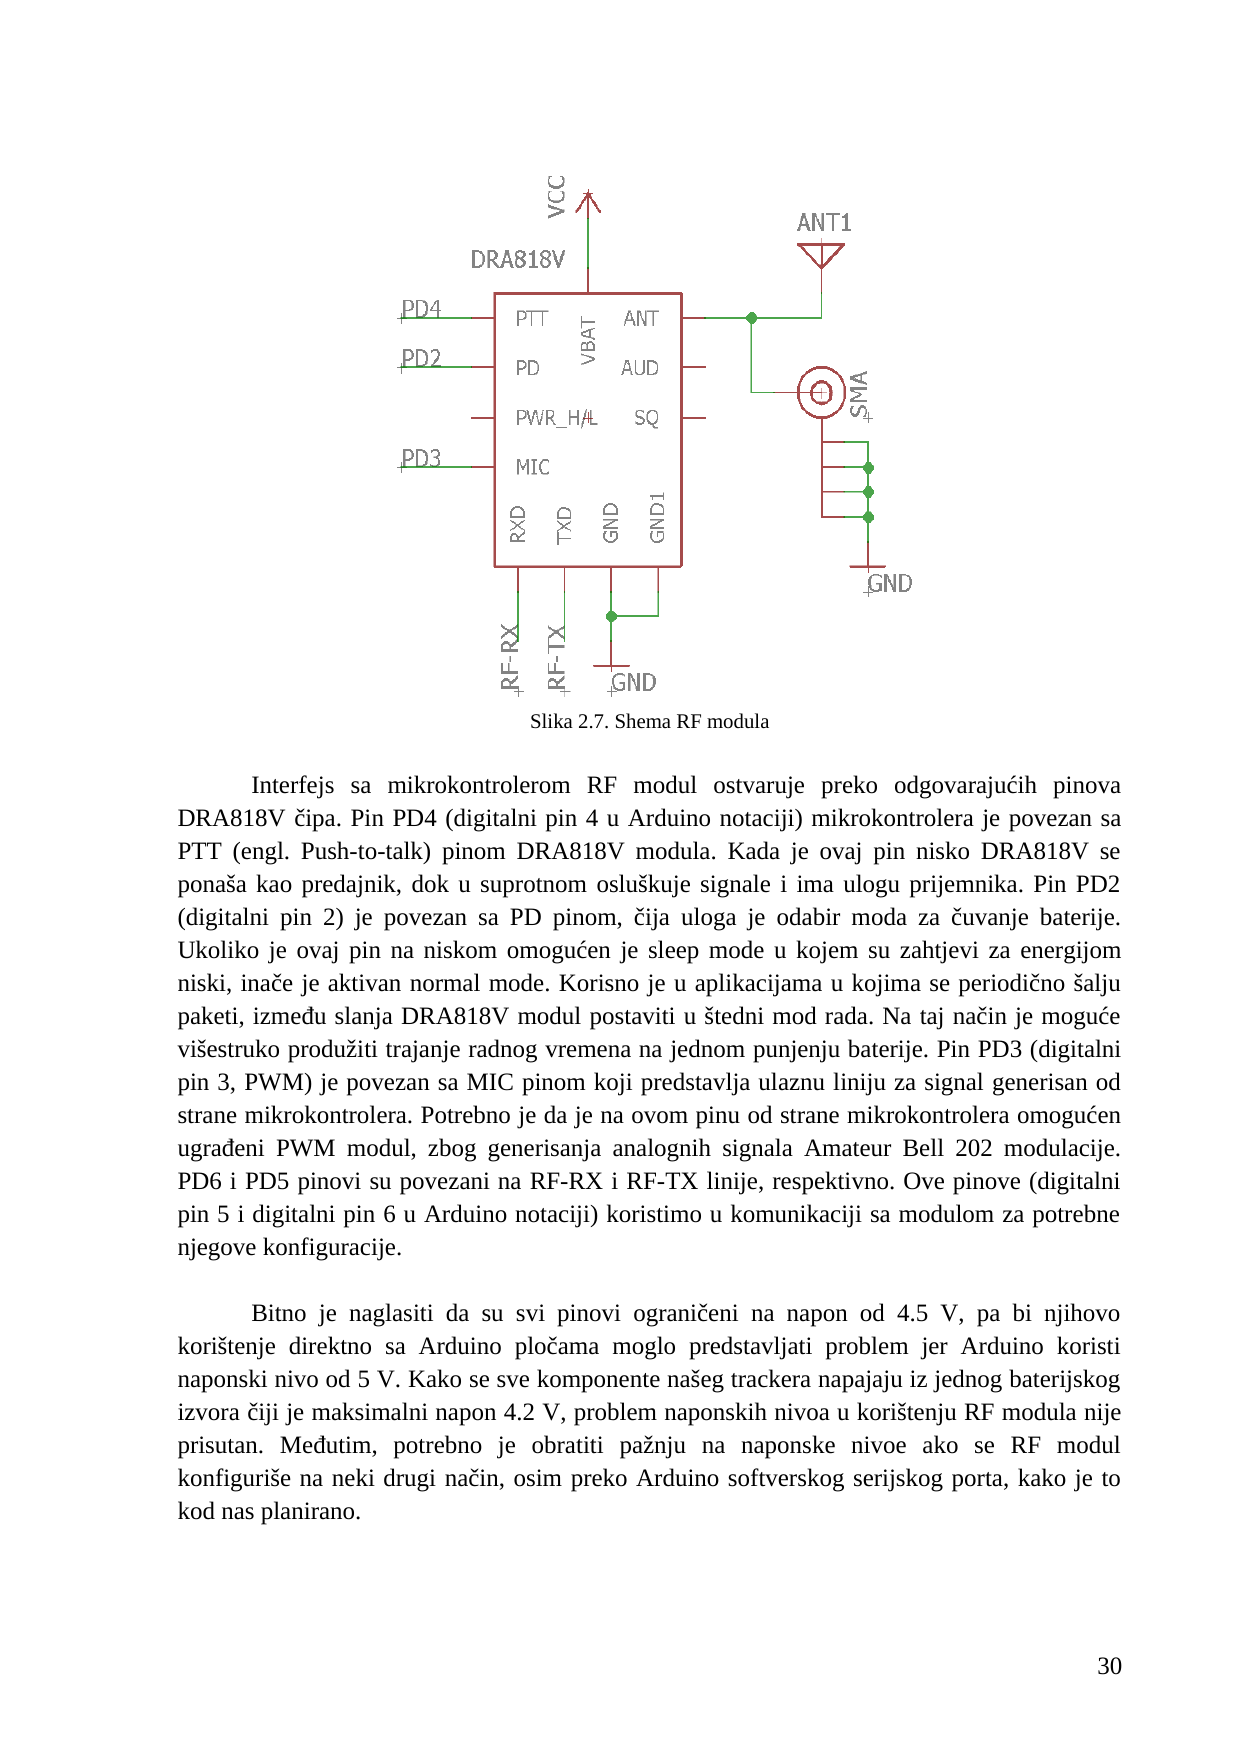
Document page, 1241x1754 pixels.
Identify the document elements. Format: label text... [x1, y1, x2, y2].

picture [362, 173, 937, 703]
text Slika 2.7. Shema RF modula [177, 709, 1122, 733]
text Interfejs sa mikrokontrolerom RF modul ostvaruje preko odgovarajućih pinova DRA818V čipa. Pin PD4 (digitalni pin 4 u Arduino notaciji) mikrokontrolera je povezan sa PTT (engl. Push-to-talk) pinom DRA818V modula. Kada je ovaj pin nisko DRA818V se ponaša kao predajnik, dok u suprotnom osluškuje signale i ima ulogu prijemnika. Pin PD2 (digitalni pin 2) je povezan sa PD pinom, čija uloga je odabir moda za čuvanje baterije. Ukoliko je ovaj pin na niskom omogućen je sleep mode u kojem su zahtjevi za energijom niski, inače je aktivan normal mode. Korisno je u aplikacijama u kojima se periodično šalju paketi, između slanja DRA818V modul postaviti u štedni mod rada. Na taj način je moguće višestruko produžiti trajanje radnog vremena na jednom punjenju baterije. Pin PD3 (digitalni pin 3, PWM) je povezan sa MIC pinom koji predstavlja ulaznu liniju za signal generisan od strane mikrokontrolera. Potrebno je da je na ovom pinu od strane mikrokontrolera omogućen ugrađeni PWM modul, zbog generisanja analognih signala Amateur Bell 202 modulacije. PD6 i PD5 pinovi su povezani na RF-RX i RF-TX linije, respektivno. Ove pinove (digitalni pin 5 i digitalni pin 6 u Arduino notaciji) koristimo u komunikaciji sa modulom za potrebne njegove konfiguracije. [177, 770, 1122, 1261]
text Bitno je naglasiti da su svi pinovi ograničeni na napon od 4.5 V, pa bi njihovo korištenje direktno sa Arduino pločama moglo predstavljati problem jer Arduino koristi naponski nivo od 5 V. Kako se sve komponente našeg trackera napajaju iz jednog baterijskog izvora čiji je maksimalni napon 4.2 V, problem naponskih nivoa u korištenju RF modula nije prisutan. Međutim, potrebno je obratiti pažnju na naponske nivoe ako se RF modul konfiguriše na neki drugi način, osim preko Arduino softverskog serijskog porta, kako je to kod nas planirano. [177, 1298, 1122, 1525]
